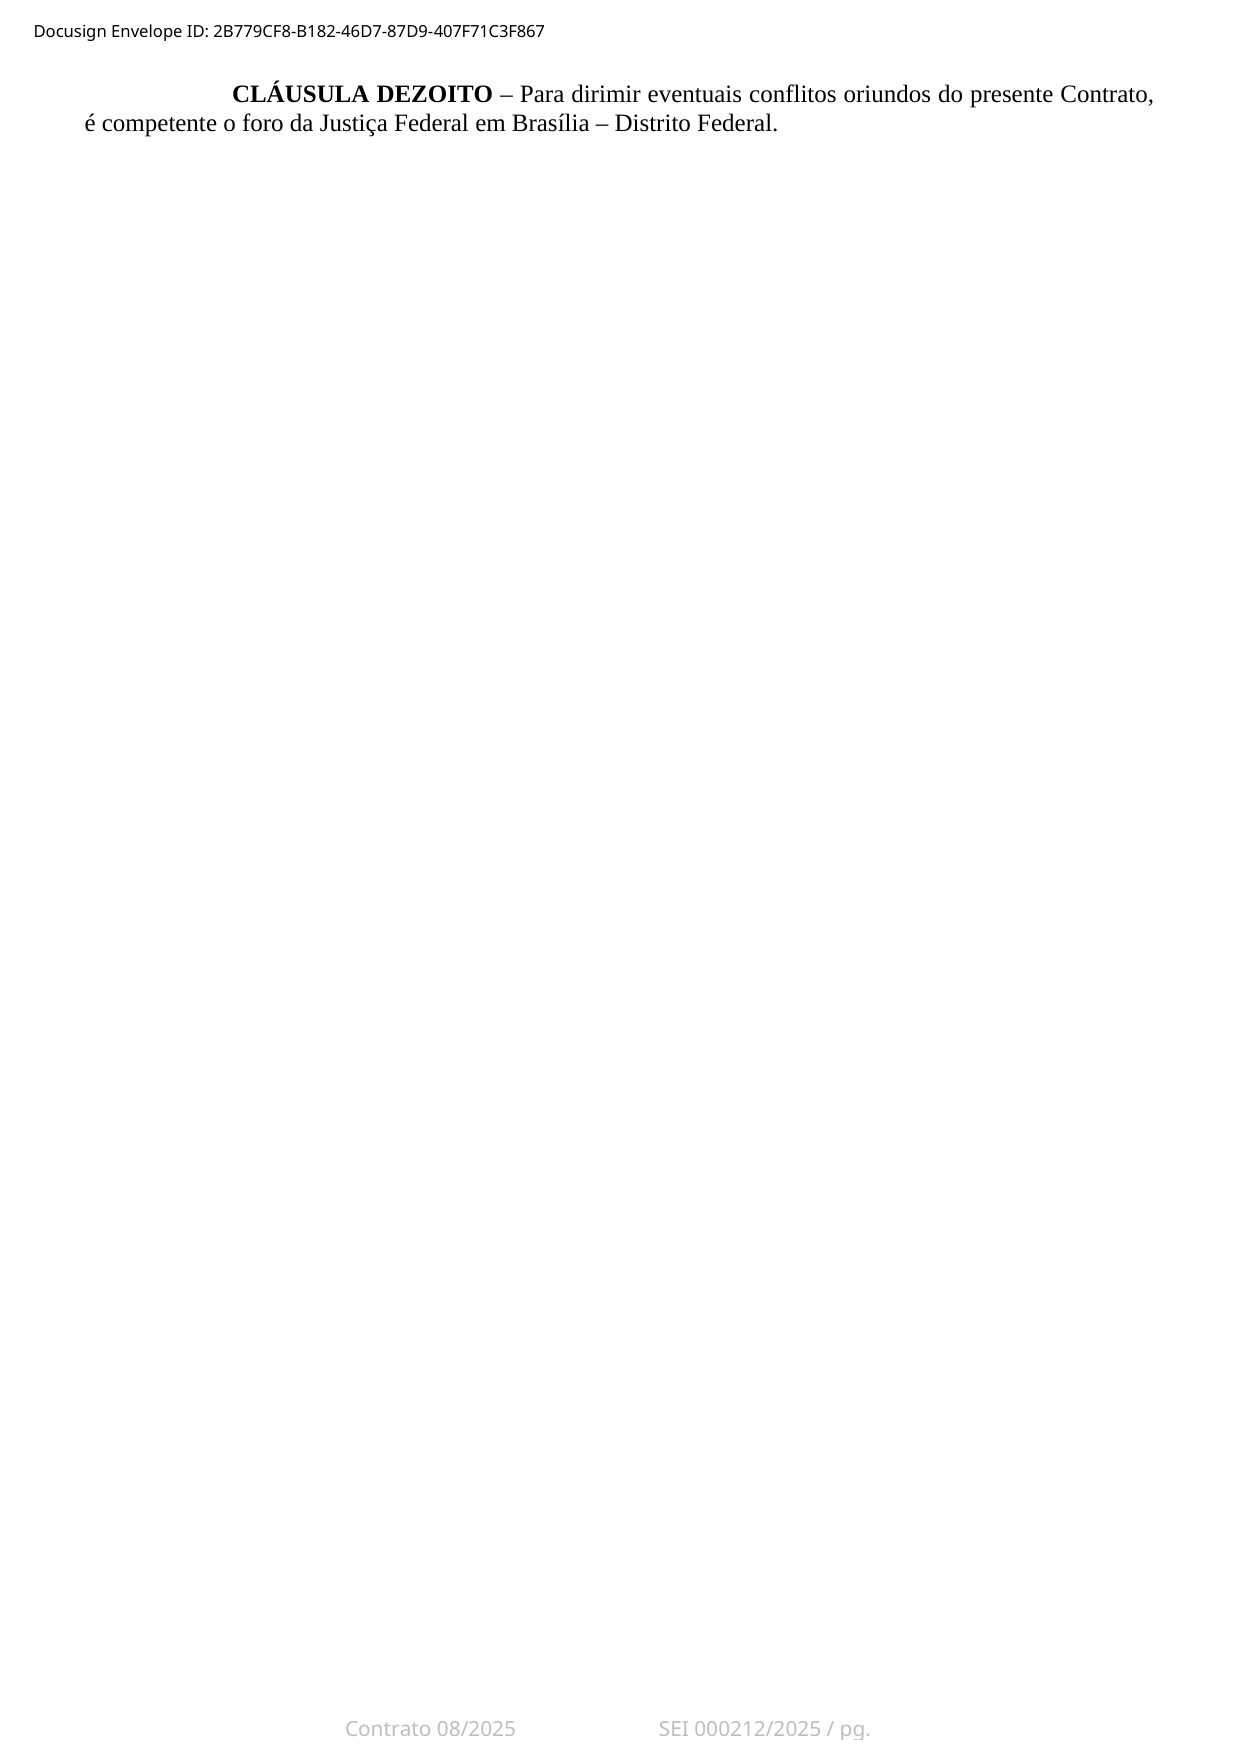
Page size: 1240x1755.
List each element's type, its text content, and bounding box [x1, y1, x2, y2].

text CLÁUSULA DEZOITO – Para dirimir eventuais conflitos oriundos do presente Contrato, é competente o foro da Justiça Federal em Brasília – Distrito Federal. [84, 79, 1155, 137]
